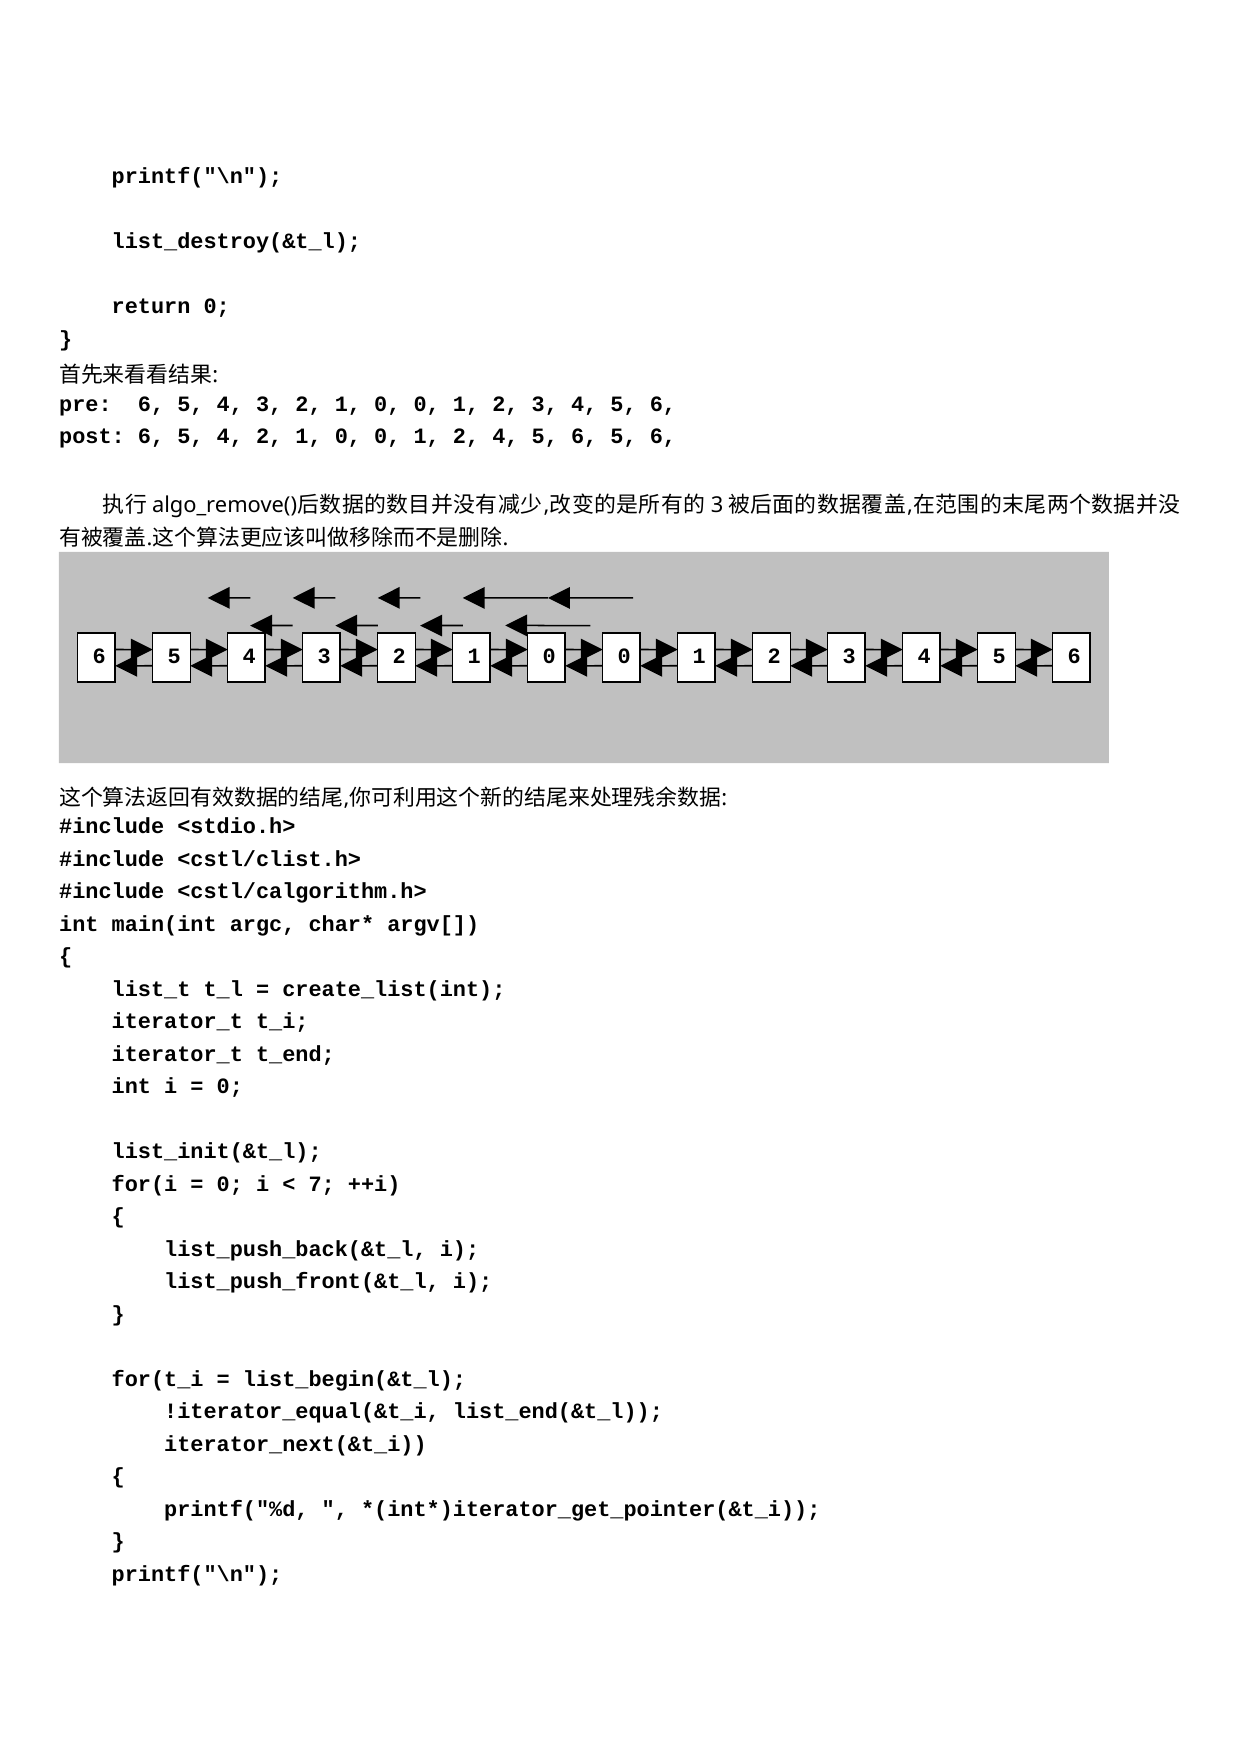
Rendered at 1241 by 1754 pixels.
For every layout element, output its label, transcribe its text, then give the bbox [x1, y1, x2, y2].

text 首先来看看结果: [59, 357, 1181, 389]
text post: 6, 5, 4, 2, 1, 0, 0, 1, 2, 4, 5, 6, 5, 6, [59, 422, 1181, 454]
text iterator_t t_i; [59, 1007, 1181, 1039]
text int i = 0; [59, 1072, 1181, 1104]
text { [59, 1462, 1181, 1494]
text 执行algo_remove()后数据的数目并没有减少,改变的是所有的3被后面的数据覆盖,在范围的末尾两个数据并没有被覆盖.这个算法更应该叫做移除而不是删除. [59, 487, 1181, 552]
text } [59, 324, 1181, 357]
text printf("%d, ", *(int*)iterator_get_pointer(&t_i)); [59, 1494, 1181, 1527]
text } [59, 1299, 1181, 1332]
text pre: 6, 5, 4, 3, 2, 1, 0, 0, 1, 2, 3, 4, 5, 6, [59, 389, 1181, 422]
text list_destroy(&t_l); [59, 227, 1181, 259]
text #include <cstl/calgorithm.h> [59, 877, 1181, 909]
text list_t t_l = create_list(int); [59, 974, 1181, 1007]
text { [59, 942, 1181, 974]
text for(i = 0; i < 7; ++i) [59, 1169, 1181, 1202]
text return 0; [59, 292, 1181, 324]
text for(t_i = list_begin(&t_l); [59, 1364, 1181, 1397]
text #include <cstl/clist.h> [59, 844, 1181, 877]
text iterator_t t_end; [59, 1039, 1181, 1072]
text list_push_front(&t_l, i); [59, 1267, 1181, 1299]
text list_push_back(&t_l, i); [59, 1234, 1181, 1267]
text int main(int argc, char* argv[]) [59, 909, 1181, 942]
text #include <stdio.h> [59, 812, 1181, 844]
text !iterator_equal(&t_i, list_end(&t_l)); [59, 1397, 1181, 1429]
text printf("\n"); [59, 1559, 1181, 1592]
text } [59, 1527, 1181, 1559]
text list_init(&t_l); [59, 1137, 1181, 1169]
text { [59, 1202, 1181, 1234]
text printf("\n"); [59, 162, 1181, 194]
text 这个算法返回有效数据的结尾,你可利用这个新的结尾来处理残余数据: [59, 779, 1181, 812]
text iterator_next(&t_i)) [59, 1429, 1181, 1462]
